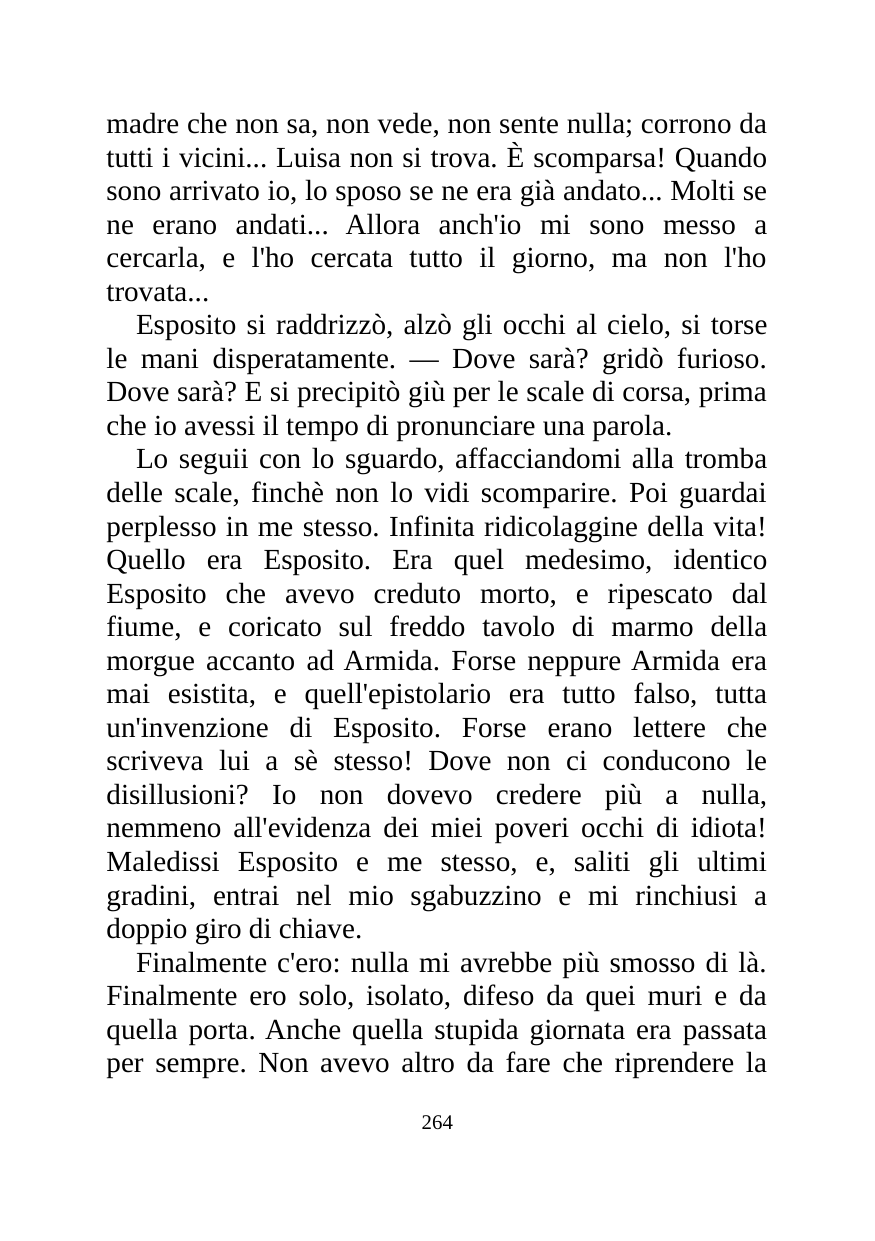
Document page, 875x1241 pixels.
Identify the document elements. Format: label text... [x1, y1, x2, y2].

text Esposito si raddrizzò, alzò gli occhi al cielo, si torse le mani disperatamente. — Dove sarà? gridò furioso. Dove sarà? E si precipitò giù per le scale di corsa, prima che io avessi il tempo di pronunciare una parola. [106, 307, 768, 442]
text Lo seguii con lo sguardo, affacciandomi alla tromba delle scale, finchè non lo vidi scomparire. Poi guardai perplesso in me stesso. Infinita ridicolaggine della vita! Quello era Esposito. Era quel medesimo, identico Esposito che avevo creduto morto, e ripescato dal fiume, e coricato sul freddo tavolo di marmo della morgue accanto ad Armida. Forse neppure Armida era mai esistita, e quell'epistolario era tutto falso, tutta un'invenzione di Esposito. Forse erano lettere che scriveva lui a sè stesso! Dove non ci conducono le disillusioni? Io non dovevo credere più a nulla, nemmeno all'evidenza dei miei poveri occhi di idiota! Maledissi Esposito e me stesso, e, saliti gli ultimi gradini, entrai nel mio sgabuzzino e mi rinchiusi a doppio giro di chiave. [106, 442, 768, 945]
text madre che non sa, non vede, non sente nulla; corrono da tutti i vicini... Luisa non si trova. È scomparsa! Quando sono arrivato io, lo sposo se ne era già andato... Molti se ne erano andati... Allora anch'io mi sono messo a cercarla, e l'ho cercata tutto il giorno, ma non l'ho trovata... [106, 106, 768, 307]
text Finalmente c'ero: nulla mi avrebbe più smosso di là. Finalmente ero solo, isolato, difeso da quei muri e da quella porta. Anche quella stupida giornata era passata per sempre. Non avevo altro da fare che riprendere la [106, 945, 768, 1079]
